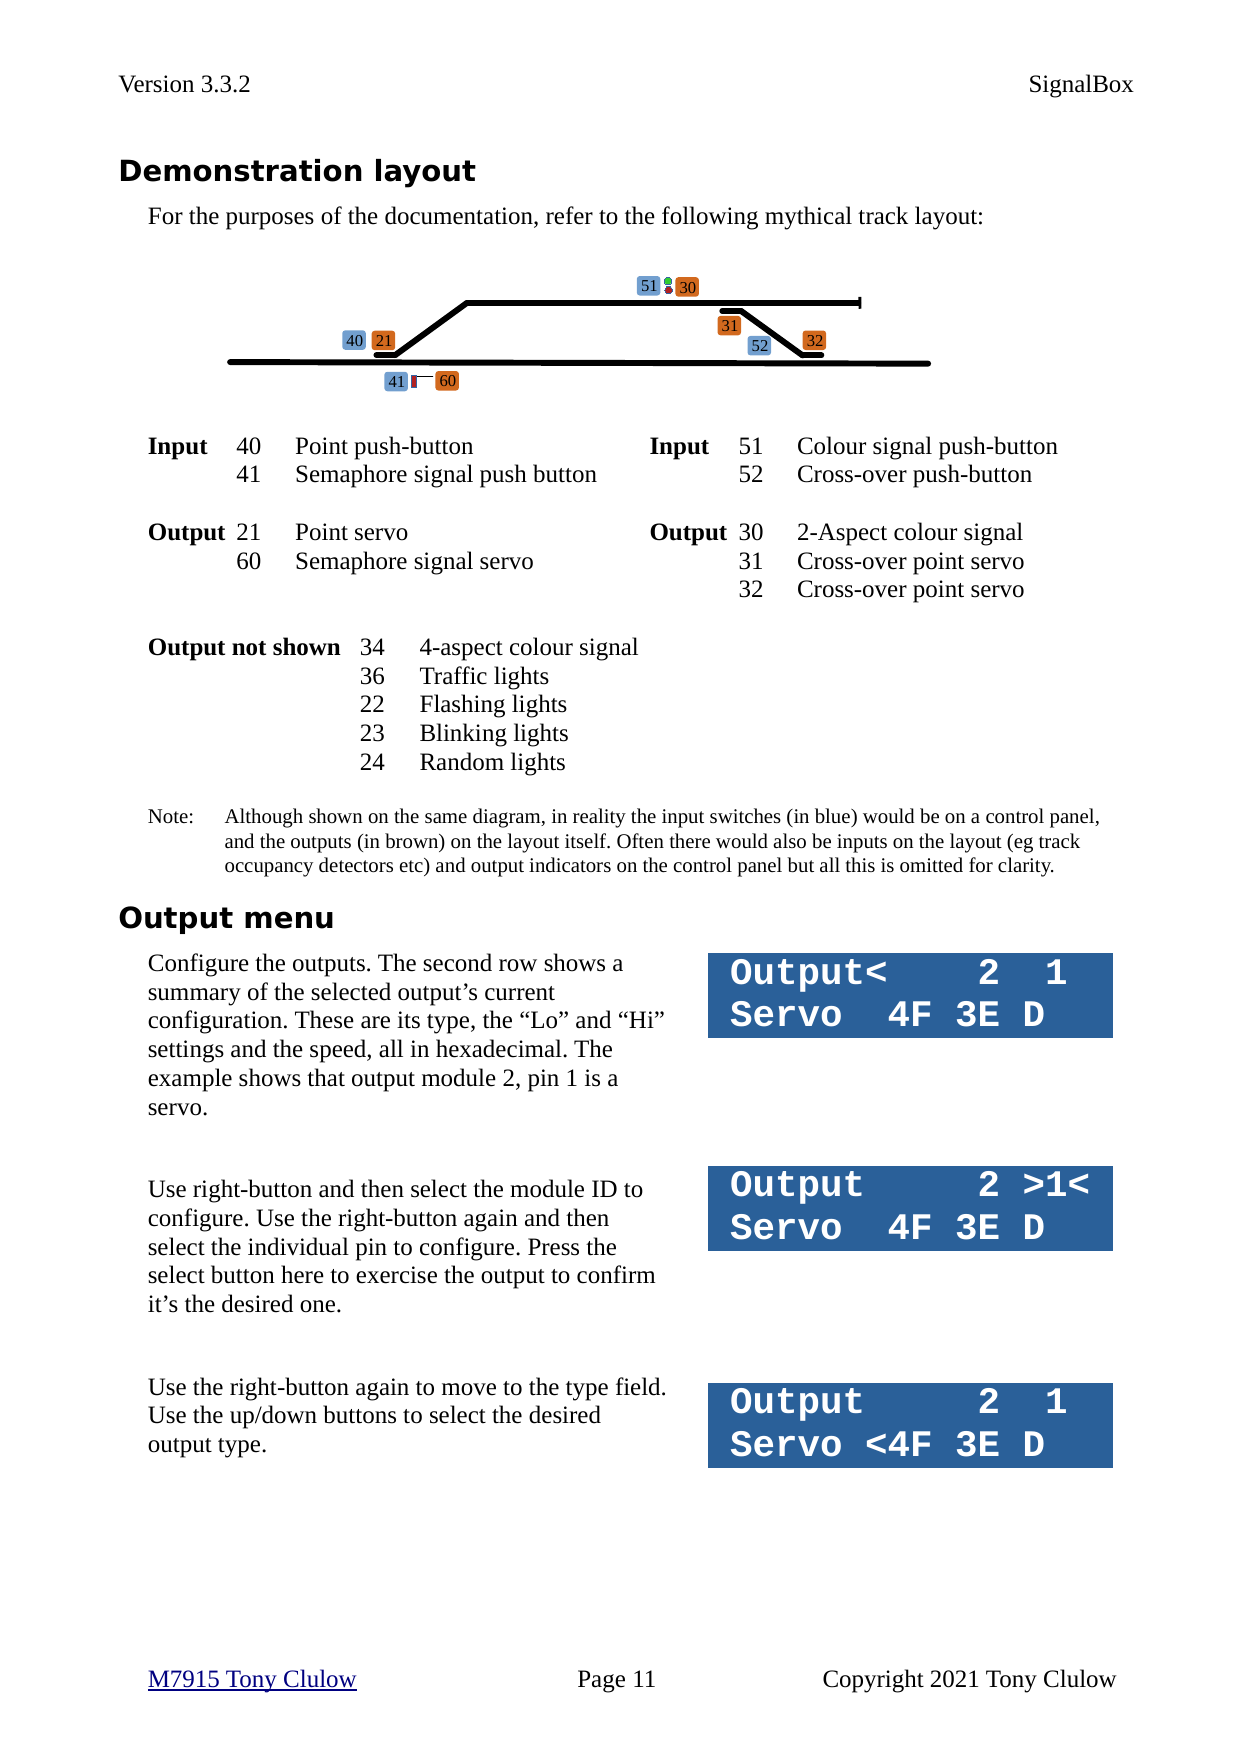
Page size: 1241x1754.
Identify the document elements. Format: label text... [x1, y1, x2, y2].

text Use the right-button again to move to the type field. Use the up/down buttons to select the desired output type. [148, 1372, 1134, 1458]
subtitle Output menu [118, 902, 1134, 936]
text Note: Although shown on the same diagram, in reality the input switches (in blue) would be on a control panel, and the outputs (in brown) on the layout itself. Often there would also be inputs on the layout (eg track occupancy detectors etc) and output indicators on the control panel but all this is omitted for clarity. [148, 804, 1134, 877]
text Use right-button and then select the module ID to configure. Use the right-button again and then select the individual pin to configure. Press the select button here to exercise the output to confirm it’s the desired one. [148, 1174, 1134, 1318]
text For the purposes of the documentation, refer to the following mythical track layout: [148, 201, 1134, 229]
text Configure the outputs. The second row shows a summary of the selected output’s current configuration. These are its type, the “Lo” and “Hi” settings and the speed, all in hexadecimal. The example shows that output module 2, pin 1 is a servo. [148, 948, 1134, 1121]
text Output not shown 34 4-aspect colour signal 36 Traffic lights 22 Flashing lights 23 Blinking lights 24 Random lights [148, 632, 1134, 804]
text Input 40 Point push-button Input 51 Colour signal push-button 41 Semaphore signal push button 52 Cross-over push-button Output 21 Point servo Output 30 2-Aspect colour signal 60 Semaphore signal servo 31 Cross-over point servo 32 Cross-over point servo [148, 431, 1134, 632]
subtitle Demonstration layout [118, 154, 1134, 188]
